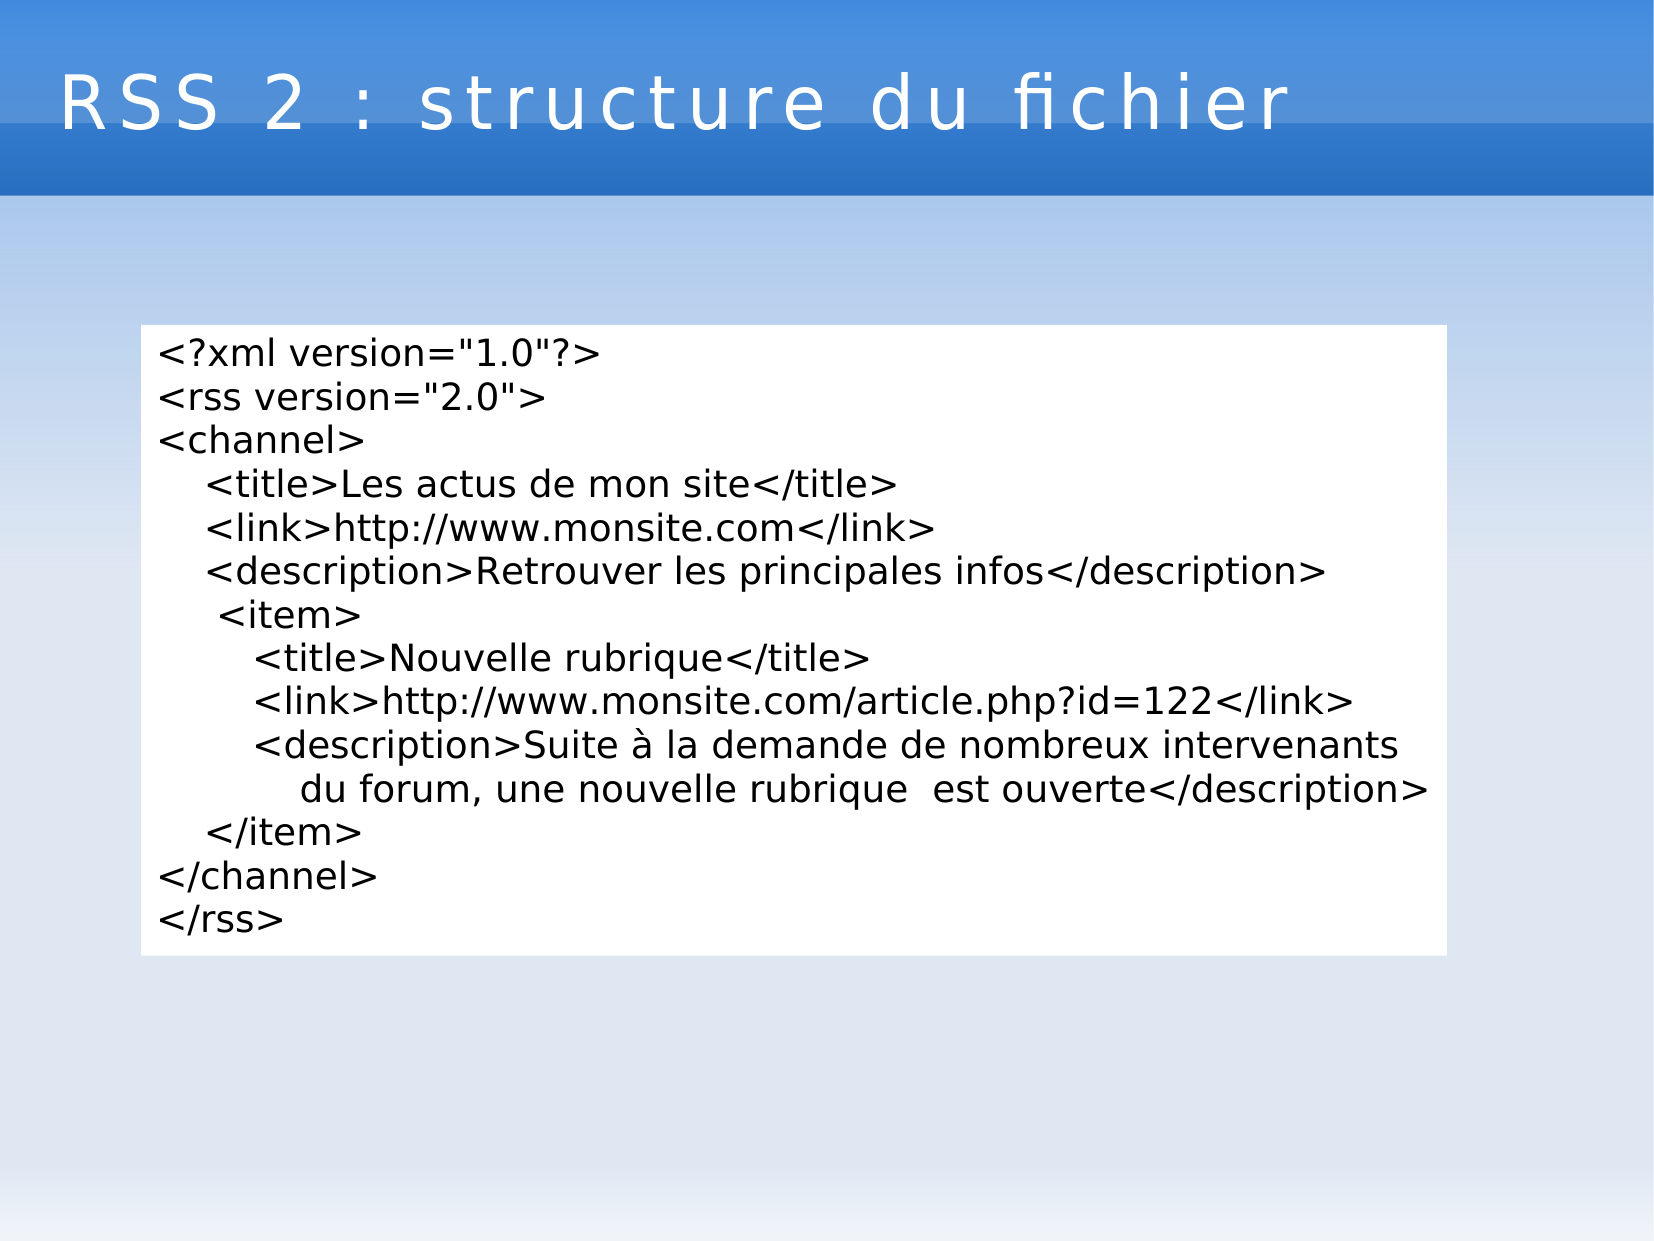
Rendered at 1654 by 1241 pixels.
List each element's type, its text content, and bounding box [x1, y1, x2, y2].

title RSS 2 : structure du fichier [59, 29, 1625, 178]
picture [0, 0, 1654, 1241]
text_box <?xml version="1.0"?> <rss version="2.0"> <channel> <title>Les actus de mon site</title> <link>http://www.monsite.com</link> <description>Retrouver les principales infos</description> <item> <title>Nouvelle rubrique</title> <link>http://www.monsite.com/article.php?id=122</link> <description>Suite à la demande de nombreux intervenants du forum, une nouvelle rubrique est ouverte</description> </item> </channel> </rss> [141, 324, 1447, 956]
